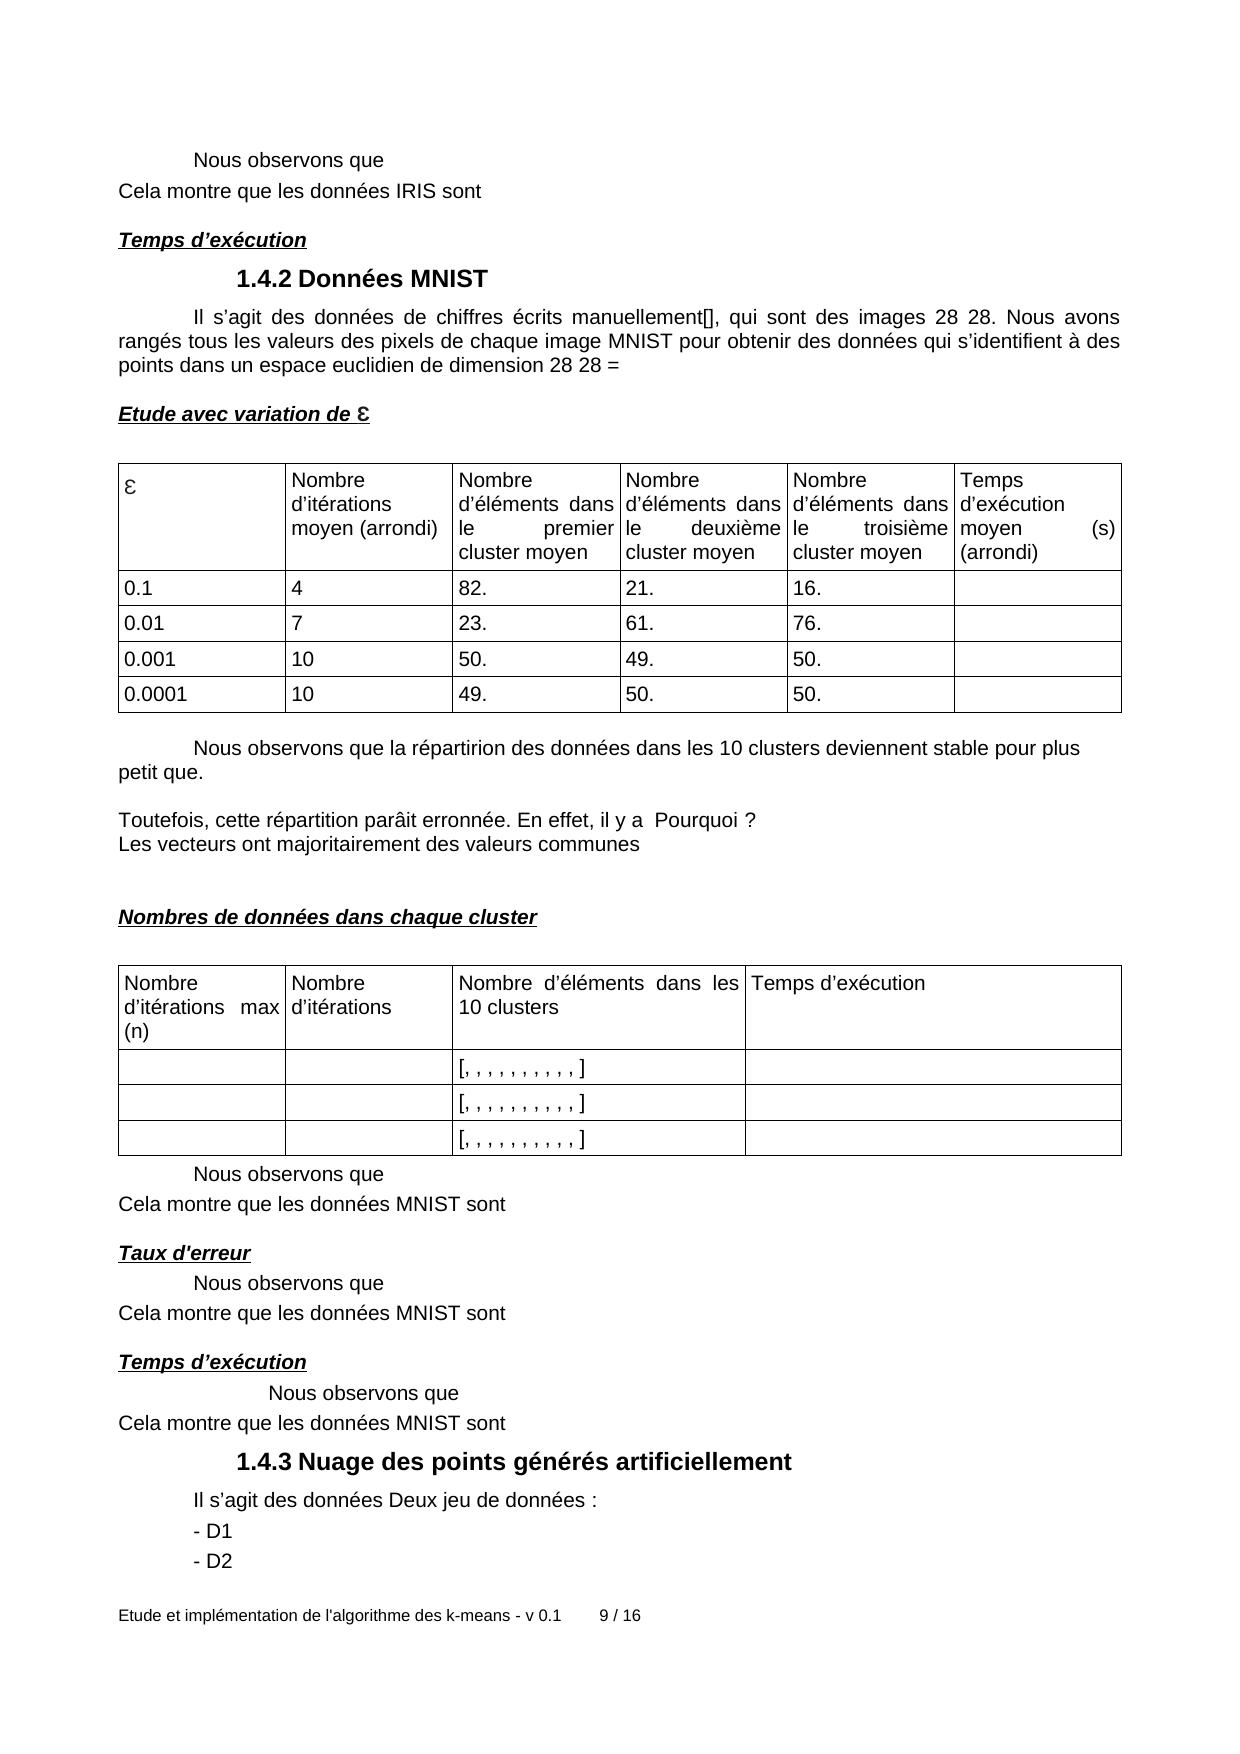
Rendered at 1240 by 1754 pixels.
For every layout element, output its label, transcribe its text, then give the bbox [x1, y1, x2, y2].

text Cela montre que les données MNIST sont [118, 1411, 1121, 1434]
table_cell [119, 1050, 285, 1084]
table_cell 50. [788, 642, 954, 676]
text Nous observons que [118, 148, 1121, 172]
text - D2 [118, 1549, 1121, 1573]
table_cell [, , , , , , , , , , ] [453, 1085, 745, 1120]
table_header Temps d’exécution moyen (s) (arrondi) [955, 464, 1121, 570]
table_cell 82. [453, 571, 620, 605]
table_cell [119, 1085, 285, 1120]
text Toutefois, cette répartition parâit erronnée. En effet, il y a Pourquoi ? [118, 808, 1121, 832]
text Il s’agit des données Deux jeu de données : [118, 1488, 1121, 1512]
subtitle Nombres de données dans chaque cluster [118, 905, 1121, 929]
table_header Nombre d’éléments dans les 10 clusters [453, 966, 745, 1049]
text Cela montre que les données MNIST sont [118, 1192, 1121, 1216]
table_cell 21. [621, 571, 787, 605]
table_cell [955, 606, 1121, 641]
table_cell 10 [286, 677, 452, 712]
table_cell [955, 642, 1121, 676]
table_cell 76. [788, 606, 954, 641]
table_header Nombre d’itérations moyen (arrondi) [286, 464, 452, 570]
table_header Nombre d’itérations [286, 966, 452, 1049]
table_cell [746, 1050, 1121, 1084]
table_cell [286, 1050, 452, 1084]
subtitle Etude avec variation de Ɛ [118, 402, 1121, 426]
subtitle Données MNIST [236, 264, 1121, 293]
table_cell 0.1 [119, 571, 285, 605]
table_header Nombre d’itérations max (n) [119, 966, 285, 1049]
table_header Ɛ [119, 464, 285, 570]
table_cell 23. [453, 606, 620, 641]
table_cell 50. [621, 677, 787, 712]
table_cell [746, 1085, 1121, 1120]
table_cell [286, 1085, 452, 1120]
table_cell 49. [621, 642, 787, 676]
text - D1 [118, 1518, 1121, 1542]
text Nous observons que la répartirion des données dans les 10 clusters deviennent stable pour plus petit que. [118, 736, 1121, 784]
subtitle Temps d’exécution [118, 227, 1121, 251]
text Cela montre que les données IRIS sont [118, 178, 1121, 202]
table_header Nombre d’éléments dans le deuxième cluster moyen [621, 464, 787, 570]
table_cell [, , , , , , , , , , ] [453, 1121, 745, 1155]
table_header Nombre d’éléments dans le premier cluster moyen [453, 464, 620, 570]
table_cell 0.01 [119, 606, 285, 641]
table_cell [286, 1121, 452, 1155]
table_cell 50. [788, 677, 954, 712]
table_cell 49. [453, 677, 620, 712]
subtitle Taux d'erreur [118, 1241, 1121, 1265]
table_cell 4 [286, 571, 452, 605]
table_cell 50. [453, 642, 620, 676]
table_cell [119, 1121, 285, 1155]
table_cell 7 [286, 606, 452, 641]
subtitle Nuage des points générés artificiellement [236, 1447, 1121, 1476]
text Les vecteurs ont majoritairement des valeurs communes [118, 832, 1121, 856]
subtitle Temps d’exécution [118, 1350, 1121, 1374]
table_cell 16. [788, 571, 954, 605]
text Nous observons que [118, 1162, 1121, 1186]
table_cell [746, 1121, 1121, 1155]
table_cell [955, 677, 1121, 712]
table_cell [955, 571, 1121, 605]
text Nous observons que [118, 1380, 1121, 1404]
table_cell 61. [621, 606, 787, 641]
table_cell 0.001 [119, 642, 285, 676]
text Nous observons que [118, 1271, 1121, 1295]
text Cela montre que les données MNIST sont [118, 1301, 1121, 1325]
table_header Temps d’exécution [746, 966, 1121, 1049]
table_cell 10 [286, 642, 452, 676]
table_header Nombre d’éléments dans le troisième cluster moyen [788, 464, 954, 570]
table_cell [, , , , , , , , , , ] [453, 1050, 745, 1084]
table_cell 0.0001 [119, 677, 285, 712]
text Il s’agit des données de chiffres écrits manuellement[], qui sont des images 28 28. Nous avons rangés tous les valeurs des pixels de chaque image MNIST pour obtenir des données qui s’identifient à des points dans un espace euclidien de dimension 28 28 = [118, 305, 1121, 377]
